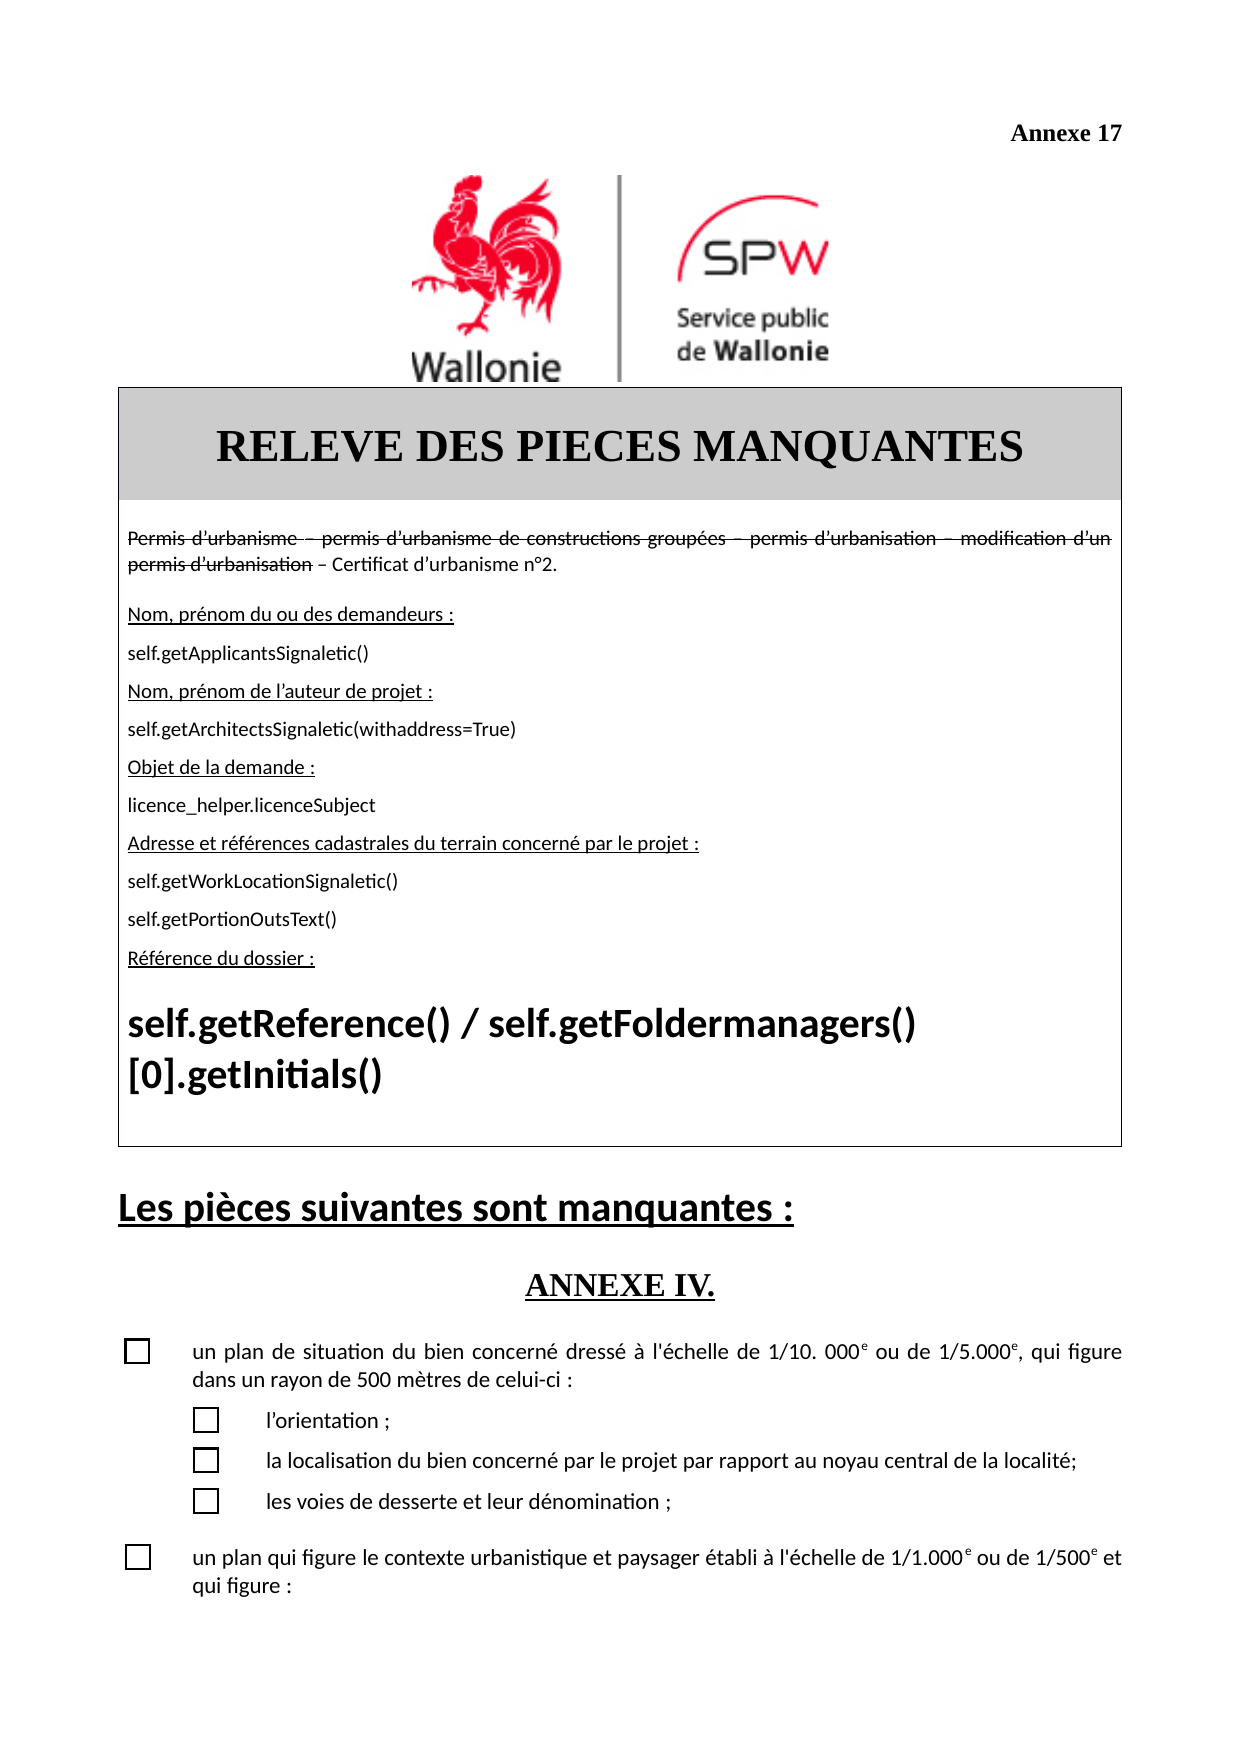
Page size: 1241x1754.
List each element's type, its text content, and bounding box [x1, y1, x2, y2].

text Adresse et références cadastrales du terrain concerné par le projet : [119, 827, 1121, 856]
text un plan qui figure le contexte urbanistique et paysager établi à l'échelle de 1/1.000e ou de 1/500e et qui figure : [118, 1543, 1122, 1599]
text Les pièces suivantes sont manquantes : [118, 1181, 1122, 1232]
text un plan de situation du bien concerné dressé à l'échelle de 1/10. 000e ou de 1/5.000e, qui figure dans un rayon de 500 mètres de celui-ci : [118, 1337, 1122, 1393]
text Annexe 17 [118, 118, 1122, 147]
list Permis d’urbanisme – permis d’urbanisme de constructions groupées – permis d’urbanisation – modification d’un permis d’urbanisation – Certificat d’urbanisme n°2. [119, 522, 1121, 576]
text Nom, prénom du ou des demandeurs : [119, 598, 1121, 627]
text Objet de la demande : [119, 751, 1121, 779]
text licence_helper.licenceSubject [119, 789, 1121, 818]
text la localisation du bien concerné par le projet par rapport au noyau central de la localité; [192, 1446, 1122, 1474]
text RELEVE DES PIECES MANQUANTES [119, 415, 1121, 468]
text self.getWorkLocationSignaletic() [119, 865, 1121, 894]
picture [411, 175, 829, 382]
text self.getPortionOutsText() [119, 903, 1121, 932]
text les voies de desserte et leur dénomination ; [192, 1487, 1122, 1515]
title self.getReference() / self.getFoldermanagers()[0].getInitials() [119, 994, 1121, 1098]
text ANNEXE IV. [118, 1265, 1122, 1304]
text Nom, prénom de l’auteur de projet : [119, 675, 1121, 703]
text self.getArchitectsSignaletic(withaddress=True) [119, 713, 1121, 741]
text self.getApplicantsSignaletic() [119, 637, 1121, 665]
text Référence du dossier : [119, 942, 1121, 970]
text l’orientation ; [192, 1406, 1122, 1434]
